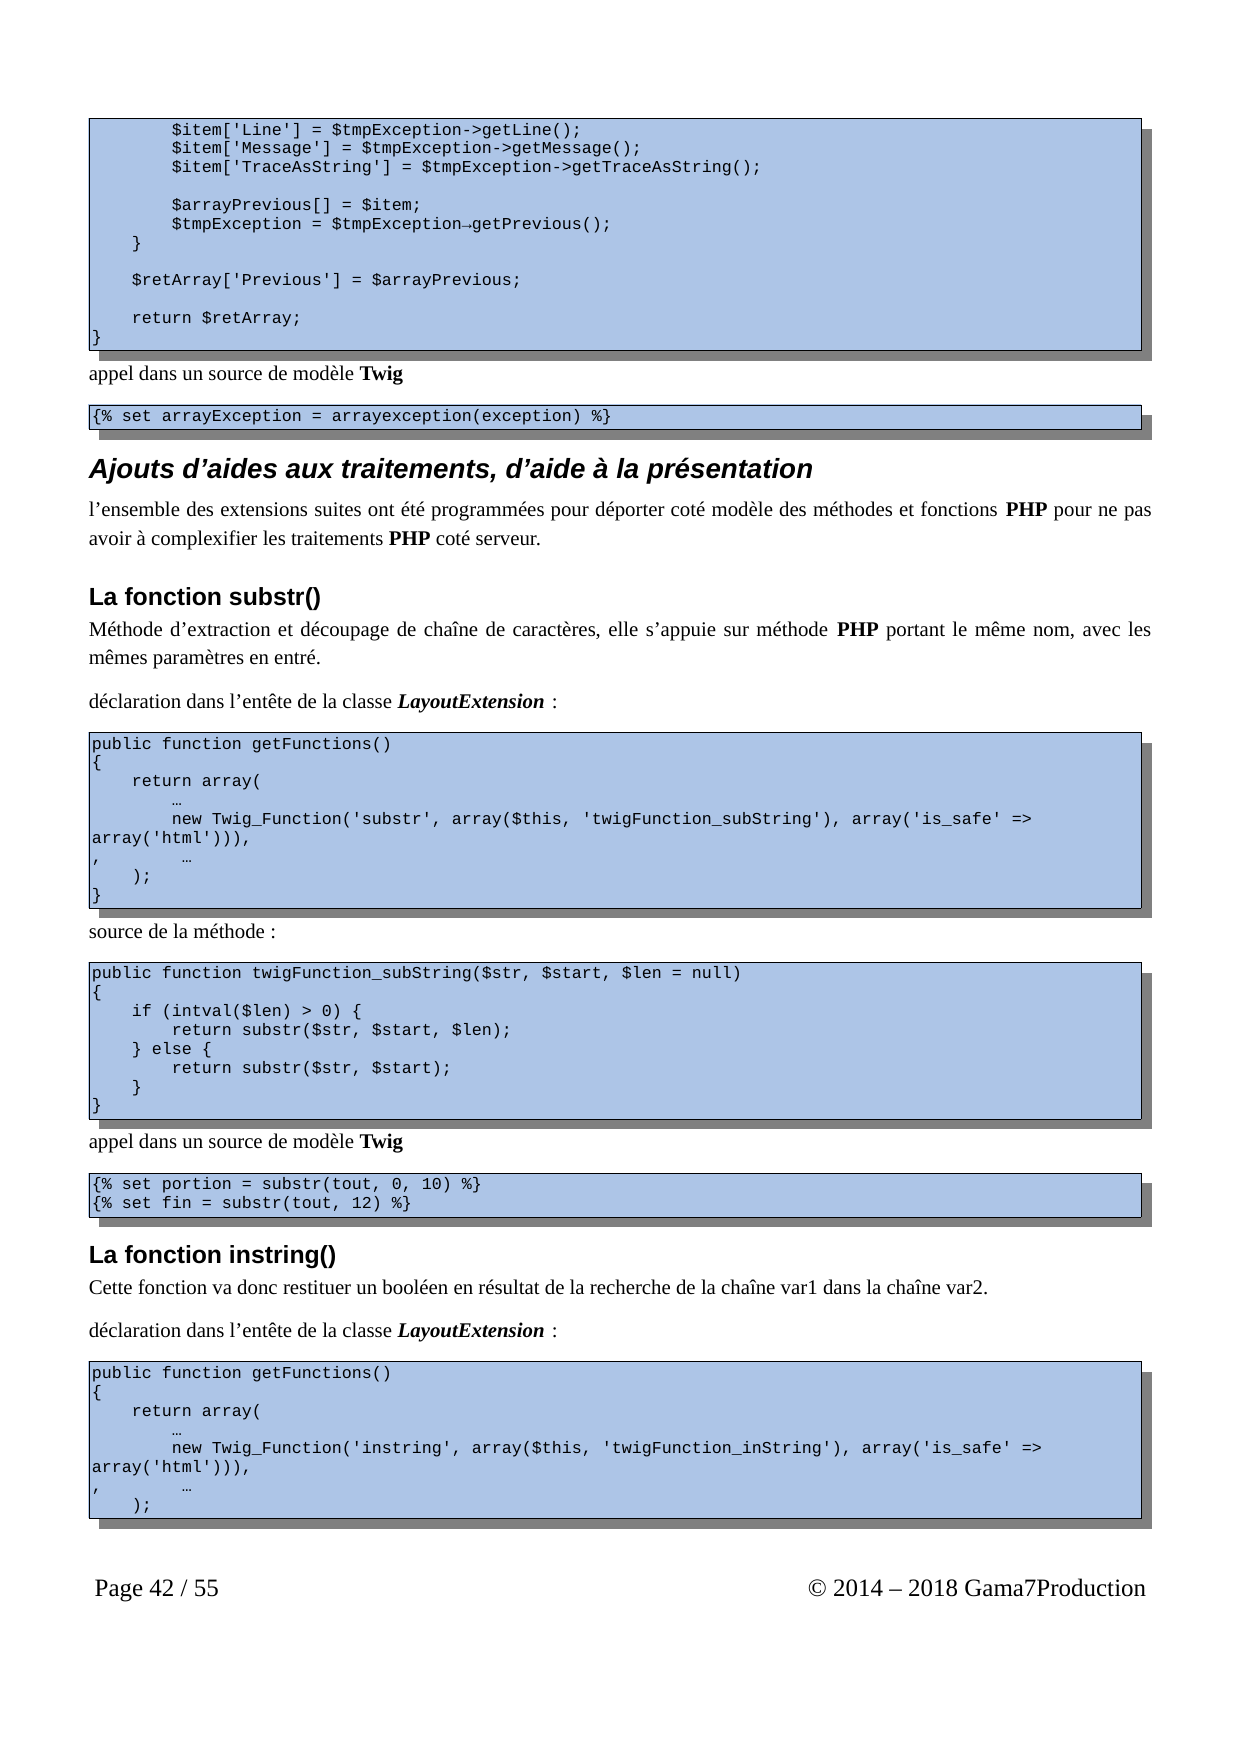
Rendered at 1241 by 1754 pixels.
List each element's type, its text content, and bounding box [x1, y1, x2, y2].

text return substr($str, $start, $len); [90, 1018, 1141, 1037]
subtitle Ajouts d’aides aux traitements, d’aide à la présentation [88, 452, 1152, 484]
text return array( [90, 1399, 1141, 1418]
text … [90, 1418, 1141, 1437]
text $item['Message'] = $tmpException->getMessage(); [90, 137, 1141, 156]
text {% set fin = substr(tout, 12) %} [90, 1192, 1141, 1217]
subtitle La fonction instring() [88, 1240, 1152, 1268]
text appel dans un source de modèle Twig [88, 361, 1152, 385]
text source de la méthode : [88, 918, 1152, 943]
text … [90, 789, 1141, 808]
text return $retArray; [90, 307, 1141, 326]
text } [90, 1094, 1141, 1119]
text Méthode d’extraction et découpage de chaîne de caractères, elle s’appuie sur méthode PHP portant le même nom, avec les mêmes paramètres en entré. [88, 616, 1152, 669]
text ); [90, 1493, 1141, 1518]
text ); [90, 864, 1141, 883]
text new Twig_Function('instring', array($this, 'twigFunction_inString'), array('is_safe' => array('html'))), [90, 1437, 1141, 1474]
subtitle La fonction substr() [88, 582, 1152, 610]
text public function getFunctions() [90, 1362, 1141, 1380]
text public function getFunctions() [90, 733, 1141, 751]
text déclaration dans l’entête de la classe LayoutExtension : [88, 1318, 1152, 1342]
text appel dans un source de modèle Twig [88, 1129, 1152, 1153]
text new Twig_Function('substr', array($this, 'twigFunction_subString'), array('is_safe' => array('html'))), [90, 808, 1141, 845]
text return array( [90, 770, 1141, 789]
text $item['TraceAsString'] = $tmpException->getTraceAsString(); [90, 156, 1141, 175]
text $item['Line'] = $tmpException->getLine(); [90, 119, 1141, 137]
text if (intval($len) > 0) { [90, 1000, 1141, 1018]
text public function twigFunction_subString($str, $start, $len = null) [90, 963, 1141, 981]
text { [90, 981, 1141, 1000]
text } else { [90, 1037, 1141, 1056]
text déclaration dans l’entête de la classe LayoutExtension : [88, 689, 1152, 713]
text , … [90, 845, 1141, 864]
text } [90, 231, 1141, 250]
text {% set portion = substr(tout, 0, 10) %} [90, 1174, 1141, 1192]
text l’ensemble des extensions suites ont été programmées pour déporter coté modèle des méthodes et fonctions PHP pour ne pas avoir à complexifier les traitements PHP coté serveur. [88, 497, 1152, 550]
text , … [90, 1474, 1141, 1493]
text return substr($str, $start); [90, 1056, 1141, 1075]
text } [90, 1075, 1141, 1094]
text $tmpException = $tmpException→getPrevious(); [90, 212, 1141, 231]
text $retArray['Previous'] = $arrayPrevious; [90, 269, 1141, 288]
text Cette fonction va donc restituer un booléen en résultat de la recherche de la chaîne var1 dans la chaîne var2. [88, 1274, 1152, 1299]
text {% set arrayException = arrayexception(exception) %} [90, 406, 1141, 429]
text { [90, 1380, 1141, 1399]
text } [90, 326, 1141, 350]
text { [90, 751, 1141, 770]
text } [90, 883, 1141, 908]
text $arrayPrevious[] = $item; [90, 193, 1141, 212]
